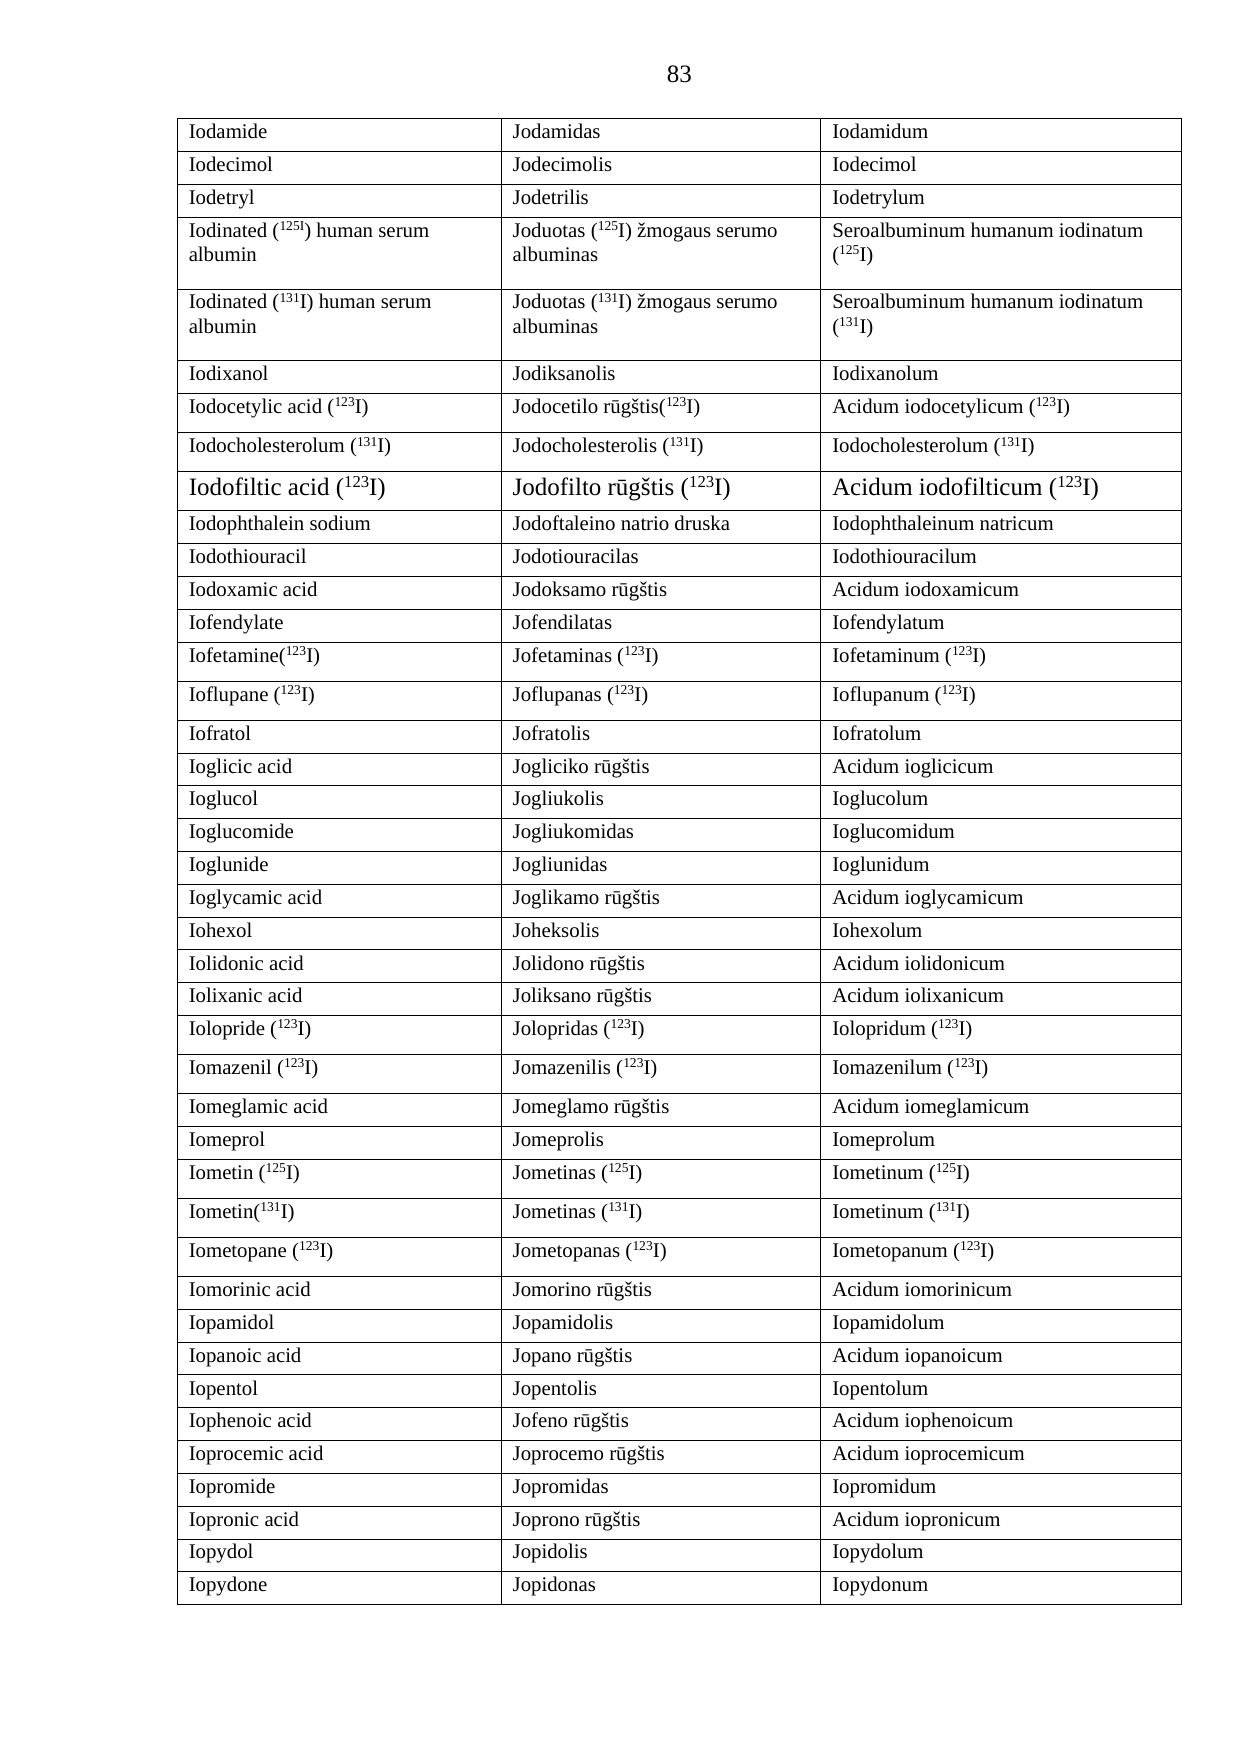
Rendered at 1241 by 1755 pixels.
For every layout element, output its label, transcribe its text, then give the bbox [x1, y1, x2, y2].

table_cell Jofratolis [502, 721, 820, 752]
table_cell Ioflupane (123I) [178, 682, 501, 720]
table_cell Acidum iodofilticum (123I) [821, 472, 1181, 510]
table_cell Joduotas (131I) žmogaus serumo albuminas [502, 290, 820, 360]
table_cell Iometinum (131I) [821, 1199, 1181, 1237]
table_cell Iodothiouracil [178, 544, 501, 576]
table_cell Ioglicic acid [178, 754, 501, 785]
table_cell Ioprocemic acid [178, 1441, 501, 1473]
table_cell Iometin(131I) [178, 1199, 501, 1237]
table_cell Iopromidum [821, 1474, 1181, 1506]
table_cell Iohexolum [821, 918, 1181, 949]
table_cell Iodocholesterolum (131I) [178, 433, 501, 471]
table_cell Iopydolum [821, 1540, 1181, 1571]
table_cell Ioglucolum [821, 786, 1181, 818]
table_cell Acidum iophenoicum [821, 1408, 1181, 1440]
table_cell Joglikamo rūgštis [502, 885, 820, 917]
table_cell Jodofilto rūgštis (123I) [502, 472, 820, 510]
table_cell Acidum iodocetylicum (123I) [821, 394, 1181, 432]
table_cell Iopronic acid [178, 1507, 501, 1538]
table_cell Iodixanolum [821, 361, 1181, 393]
table_cell Iodofiltic acid (123I) [178, 472, 501, 510]
table_cell Jopidonas [502, 1572, 820, 1604]
table_cell Iofratol [178, 721, 501, 752]
table_cell Jometopanas (123I) [502, 1238, 820, 1276]
table_cell Iomazenilum (123I) [821, 1055, 1181, 1093]
table_cell Iofetamine(123I) [178, 643, 501, 681]
table_cell Joduotas (125I) žmogaus serumo albuminas [502, 218, 820, 288]
table_cell Joprono rūgštis [502, 1507, 820, 1538]
table_cell Jopano rūgštis [502, 1343, 820, 1374]
table_cell Jodiksanolis [502, 361, 820, 393]
table_cell Jometinas (131I) [502, 1199, 820, 1237]
table_cell Iohexol [178, 918, 501, 949]
table_cell Iopanoic acid [178, 1343, 501, 1374]
table_cell Joprocemo rūgštis [502, 1441, 820, 1473]
table_cell Iofendylatum [821, 610, 1181, 642]
table_cell Iopamidolum [821, 1310, 1181, 1342]
table_cell Jofetaminas (123I) [502, 643, 820, 681]
table_cell Iopamidol [178, 1310, 501, 1342]
table_cell Iopentol [178, 1375, 501, 1407]
table_cell Iodinated (125I) human serum albumin [178, 218, 501, 288]
table_cell Jolopridas (123I) [502, 1016, 820, 1054]
table_cell Jodotiouracilas [502, 544, 820, 576]
table_cell Acidum iolidonicum [821, 950, 1181, 982]
table_cell Iophenoic acid [178, 1408, 501, 1440]
table_cell Iolopridum (123I) [821, 1016, 1181, 1054]
table_cell Jomazenilis (123I) [502, 1055, 820, 1093]
table_cell Ioglunide [178, 852, 501, 884]
table_cell Iodecimol [821, 152, 1181, 184]
table_cell Jopentolis [502, 1375, 820, 1407]
table_cell Jodocholesterolis (131I) [502, 433, 820, 471]
table_cell Iodecimol [178, 152, 501, 184]
table_cell Jomeprolis [502, 1127, 820, 1159]
table_cell Jopromidas [502, 1474, 820, 1506]
table_cell Ioglucol [178, 786, 501, 818]
table_cell Jogliukomidas [502, 819, 820, 851]
table_cell Iopydone [178, 1572, 501, 1604]
table_cell Ioglycamic acid [178, 885, 501, 917]
table_cell Acidum iopanoicum [821, 1343, 1181, 1374]
table_cell Jomeglamo rūgštis [502, 1094, 820, 1126]
table_cell Iometopane (123I) [178, 1238, 501, 1276]
table_cell Iomorinic acid [178, 1277, 501, 1309]
table_cell Iometinum (125I) [821, 1160, 1181, 1198]
table_cell Iopydol [178, 1540, 501, 1571]
table_cell Iomeprolum [821, 1127, 1181, 1159]
table_cell Jopamidolis [502, 1310, 820, 1342]
table_cell Iopentolum [821, 1375, 1181, 1407]
table_cell Iodocetylic acid (123I) [178, 394, 501, 432]
table_cell Iodophthaleinum natricum [821, 511, 1181, 543]
table_cell Iodoxamic acid [178, 577, 501, 609]
table_cell Ioglucomide [178, 819, 501, 851]
table_cell Acidum iomorinicum [821, 1277, 1181, 1309]
table_cell Iolixanic acid [178, 983, 501, 1015]
table_cell Jodamidas [502, 119, 820, 151]
table_cell Seroalbuminum humanum iodinatum (131I) [821, 290, 1181, 360]
table_cell Iodothiouracilum [821, 544, 1181, 576]
table_cell Joflupanas (123I) [502, 682, 820, 720]
table_cell Jofendilatas [502, 610, 820, 642]
table_cell Jodocetilo rūgštis(123I) [502, 394, 820, 432]
table_cell Acidum iolixanicum [821, 983, 1181, 1015]
table_cell Iofendylate [178, 610, 501, 642]
table_cell Jodoksamo rūgštis [502, 577, 820, 609]
table_cell Acidum iomeglamicum [821, 1094, 1181, 1126]
table_cell Iodinated (131I) human serum albumin [178, 290, 501, 360]
table_cell Jogliunidas [502, 852, 820, 884]
table_cell Iopydonum [821, 1572, 1181, 1604]
table_cell Iomeglamic acid [178, 1094, 501, 1126]
table_cell Joliksano rūgštis [502, 983, 820, 1015]
table_cell Jodetrilis [502, 185, 820, 217]
table_cell Jometinas (125I) [502, 1160, 820, 1198]
table_cell Iofratolum [821, 721, 1181, 752]
table_cell Jopidolis [502, 1540, 820, 1571]
table_cell Jodecimolis [502, 152, 820, 184]
table_cell Seroalbuminum humanum iodinatum (125I) [821, 218, 1181, 288]
table_cell Iomazenil (123I) [178, 1055, 501, 1093]
table_cell Acidum iodoxamicum [821, 577, 1181, 609]
table_cell Iodocholesterolum (131I) [821, 433, 1181, 471]
table_cell Jogliukolis [502, 786, 820, 818]
table_cell Iomeprol [178, 1127, 501, 1159]
table_cell Acidum ioprocemicum [821, 1441, 1181, 1473]
table_cell Iodophthalein sodium [178, 511, 501, 543]
table_cell Iodetryl [178, 185, 501, 217]
table_cell Acidum ioglicicum [821, 754, 1181, 785]
table_cell Iodetrylum [821, 185, 1181, 217]
table_cell Iodamide [178, 119, 501, 151]
table_cell Ioglunidum [821, 852, 1181, 884]
table_cell Jodoftaleino natrio druska [502, 511, 820, 543]
table_cell Acidum ioglycamicum [821, 885, 1181, 917]
table_cell Iometin (125I) [178, 1160, 501, 1198]
table_cell Iometopanum (123I) [821, 1238, 1181, 1276]
table_cell Iolidonic acid [178, 950, 501, 982]
table_cell Jolidono rūgštis [502, 950, 820, 982]
table_cell Ioglucomidum [821, 819, 1181, 851]
table_cell Jomorino rūgštis [502, 1277, 820, 1309]
table_cell Jofeno rūgštis [502, 1408, 820, 1440]
table_cell Iodamidum [821, 119, 1181, 151]
table_cell Jogliciko rūgštis [502, 754, 820, 785]
table_cell Acidum iopronicum [821, 1507, 1181, 1538]
table_cell Joheksolis [502, 918, 820, 949]
table_cell Iolopride (123I) [178, 1016, 501, 1054]
table_cell Ioflupanum (123I) [821, 682, 1181, 720]
table_cell Iofetaminum (123I) [821, 643, 1181, 681]
table_cell Iopromide [178, 1474, 501, 1506]
table_cell Iodixanol [178, 361, 501, 393]
